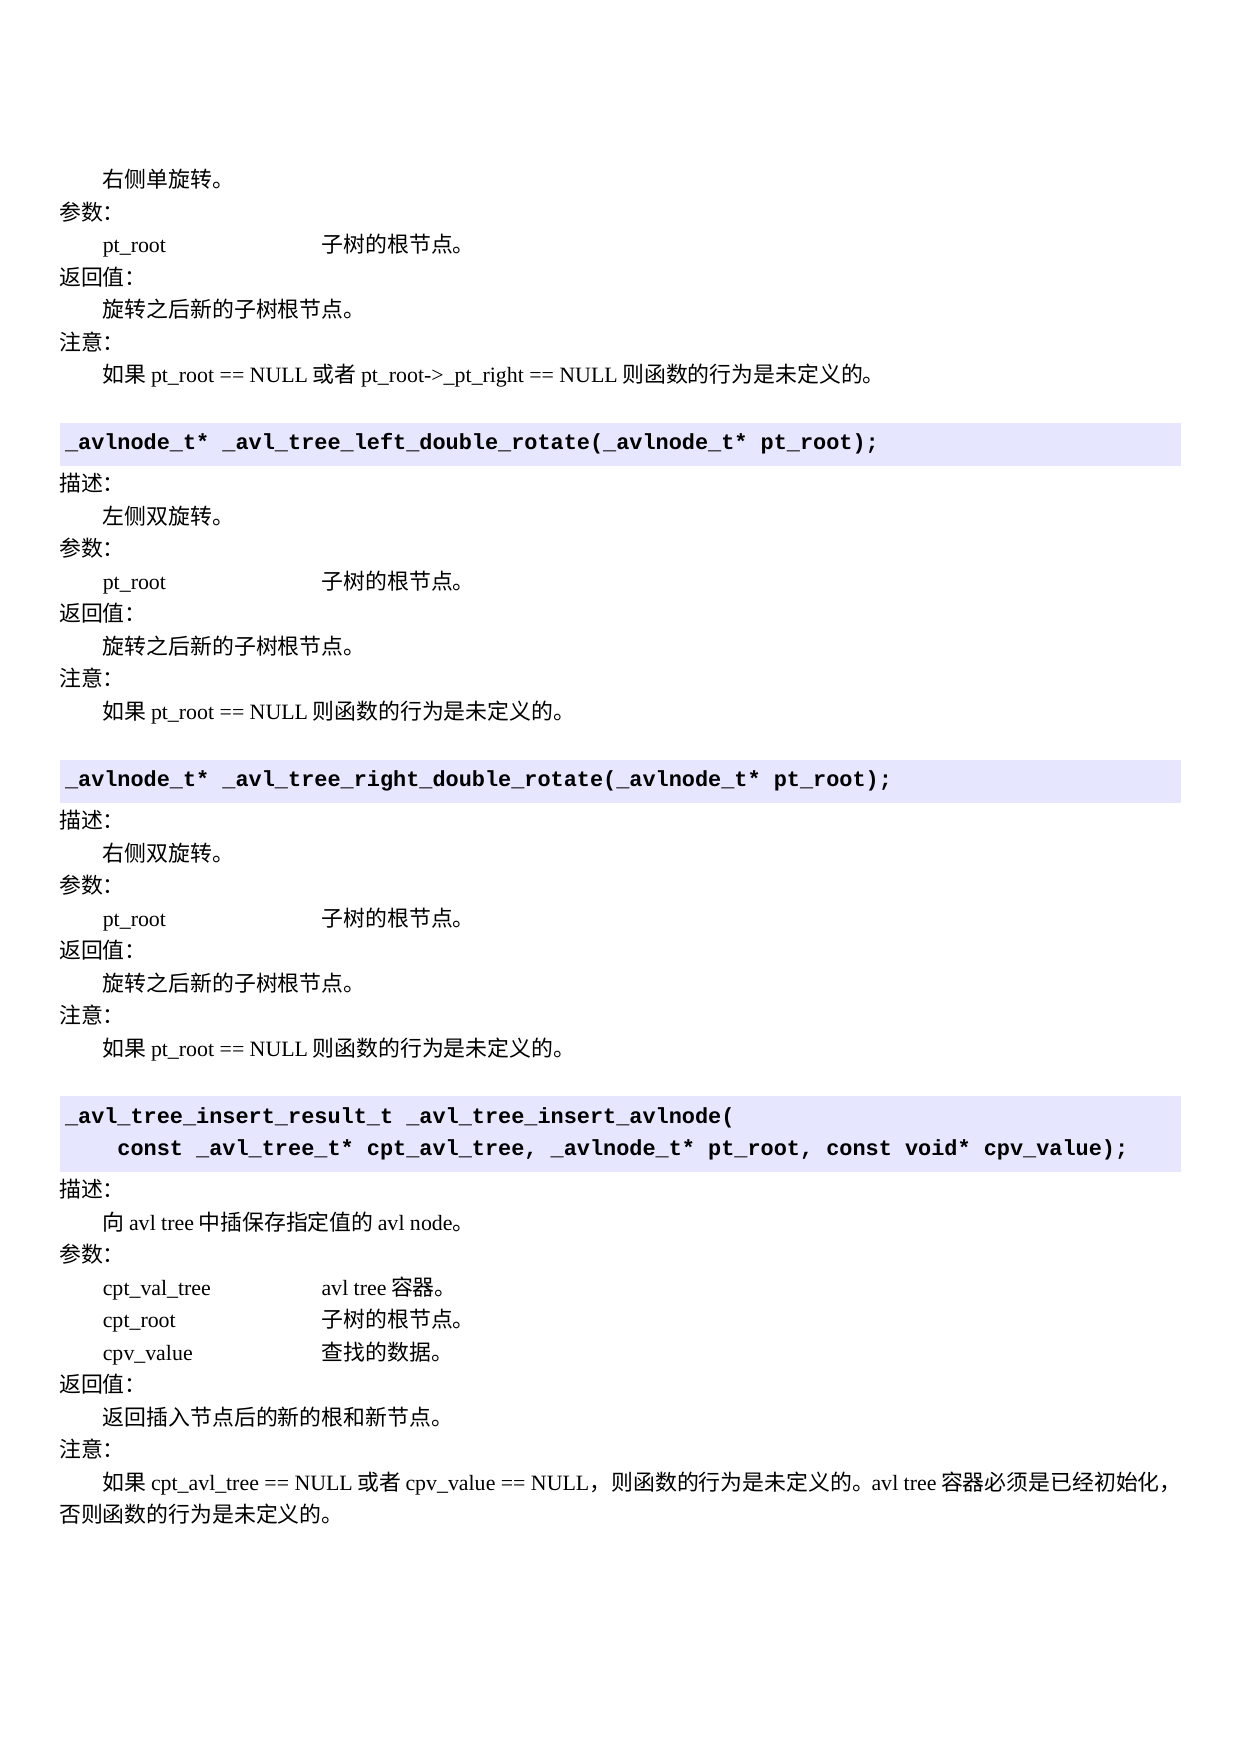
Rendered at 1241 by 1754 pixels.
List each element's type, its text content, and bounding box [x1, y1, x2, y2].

table_header _avlnode_t* _avl_tree_left_double_rotate(_avlnode_t* pt_root); [60, 423, 1181, 466]
text 左侧双旋转。 [59, 498, 1181, 531]
text 注意： [59, 661, 1181, 693]
text pt_root 子树的根节点。 [59, 227, 1181, 259]
text 注意： [59, 998, 1181, 1030]
text 参数： [59, 194, 1181, 227]
text 描述： [59, 1173, 1181, 1204]
text 描述： [59, 804, 1181, 835]
text 参数： [59, 868, 1181, 900]
text 如果pt_root == NULL 或者pt_root->_pt_right == NULL则函数的行为是未定义的。 [59, 357, 1181, 389]
text 参数： [59, 531, 1181, 563]
text 旋转之后新的子树根节点。 [59, 628, 1181, 661]
text 旋转之后新的子树根节点。 [59, 292, 1181, 324]
text 返回值： [59, 933, 1181, 965]
text 右侧双旋转。 [59, 835, 1181, 868]
text 返回值： [59, 596, 1181, 628]
text 如果pt_root == NULL则函数的行为是未定义的。 [59, 693, 1181, 726]
text cpt_val_tree avl tree容器。 [59, 1269, 1181, 1302]
text cpv_value 查找的数据。 [59, 1334, 1181, 1367]
text 描述： [59, 467, 1181, 498]
text 向avl tree中插保存指定值的avl node。 [59, 1204, 1181, 1237]
table_header _avlnode_t* _avl_tree_right_double_rotate(_avlnode_t* pt_root); [60, 760, 1181, 803]
text 注意： [59, 324, 1181, 357]
text pt_root 子树的根节点。 [59, 563, 1181, 596]
text pt_root 子树的根节点。 [59, 900, 1181, 933]
text 返回值： [59, 1367, 1181, 1399]
text 注意： [59, 1432, 1181, 1464]
text 返回值： [59, 259, 1181, 292]
text 右侧单旋转。 [59, 162, 1181, 194]
text 如果cpt_avl_tree == NULL或者cpv_value == NULL，则函数的行为是未定义的。avl tree容器必须是已经初始化，否则函数的行为是未定义的。 [59, 1464, 1181, 1529]
text 如果pt_root == NULL则函数的行为是未定义的。 [59, 1030, 1181, 1063]
text 旋转之后新的子树根节点。 [59, 965, 1181, 998]
text cpt_root 子树的根节点。 [59, 1302, 1181, 1334]
text 参数： [59, 1237, 1181, 1269]
table_header _avl_tree_insert_result_t _avl_tree_insert_avlnode( const _avl_tree_t* cpt_avl_tree, _avlnode_t* pt_root, const void* cpv_value); [60, 1096, 1181, 1172]
text 返回插入节点后的新的根和新节点。 [59, 1399, 1181, 1432]
